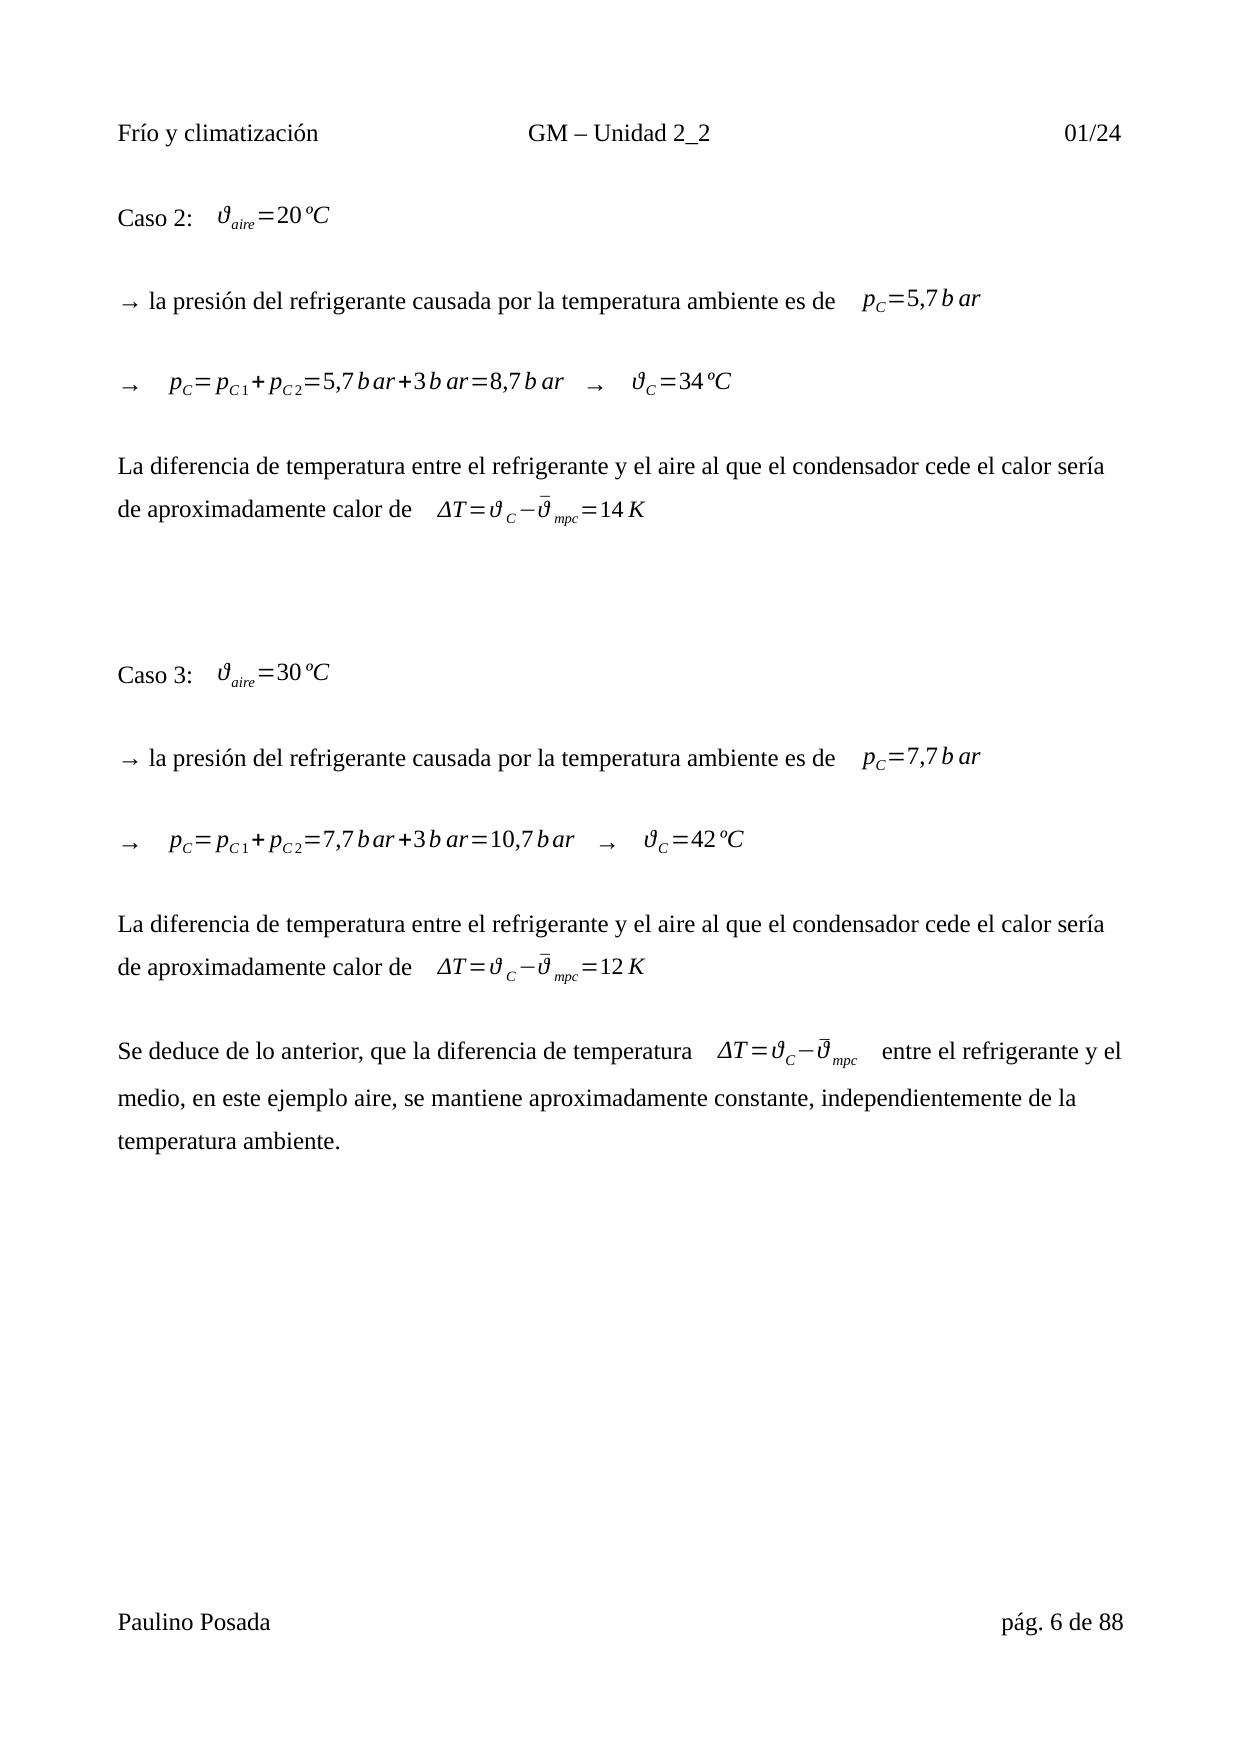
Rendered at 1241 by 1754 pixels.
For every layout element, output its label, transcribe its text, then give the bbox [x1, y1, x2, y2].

text Se deduce de lo anterior, que la diferencia de temperatura entre el refrigerante y el medio, en este ejemplo aire, se mantiene aproximadamente constante, independientemente de la temperatura ambiente. [117, 1036, 1123, 1155]
text Caso 3: [117, 659, 1123, 690]
text → la presión del refrigerante causada por la temperatura ambiente es de [117, 284, 1123, 316]
text → la presión del refrigerante causada por la temperatura ambiente es de [117, 742, 1123, 774]
text La diferencia de temperatura entre el refrigerante y el aire al que el condensador cede el calor sería de aproximadamente calor de [117, 909, 1123, 984]
text Caso 2: [117, 201, 1123, 233]
text → → [117, 368, 1123, 399]
text → → [117, 826, 1123, 857]
text La diferencia de temperatura entre el refrigerante y el aire al que el condensador cede el calor sería de aproximadamente calor de [117, 451, 1123, 527]
